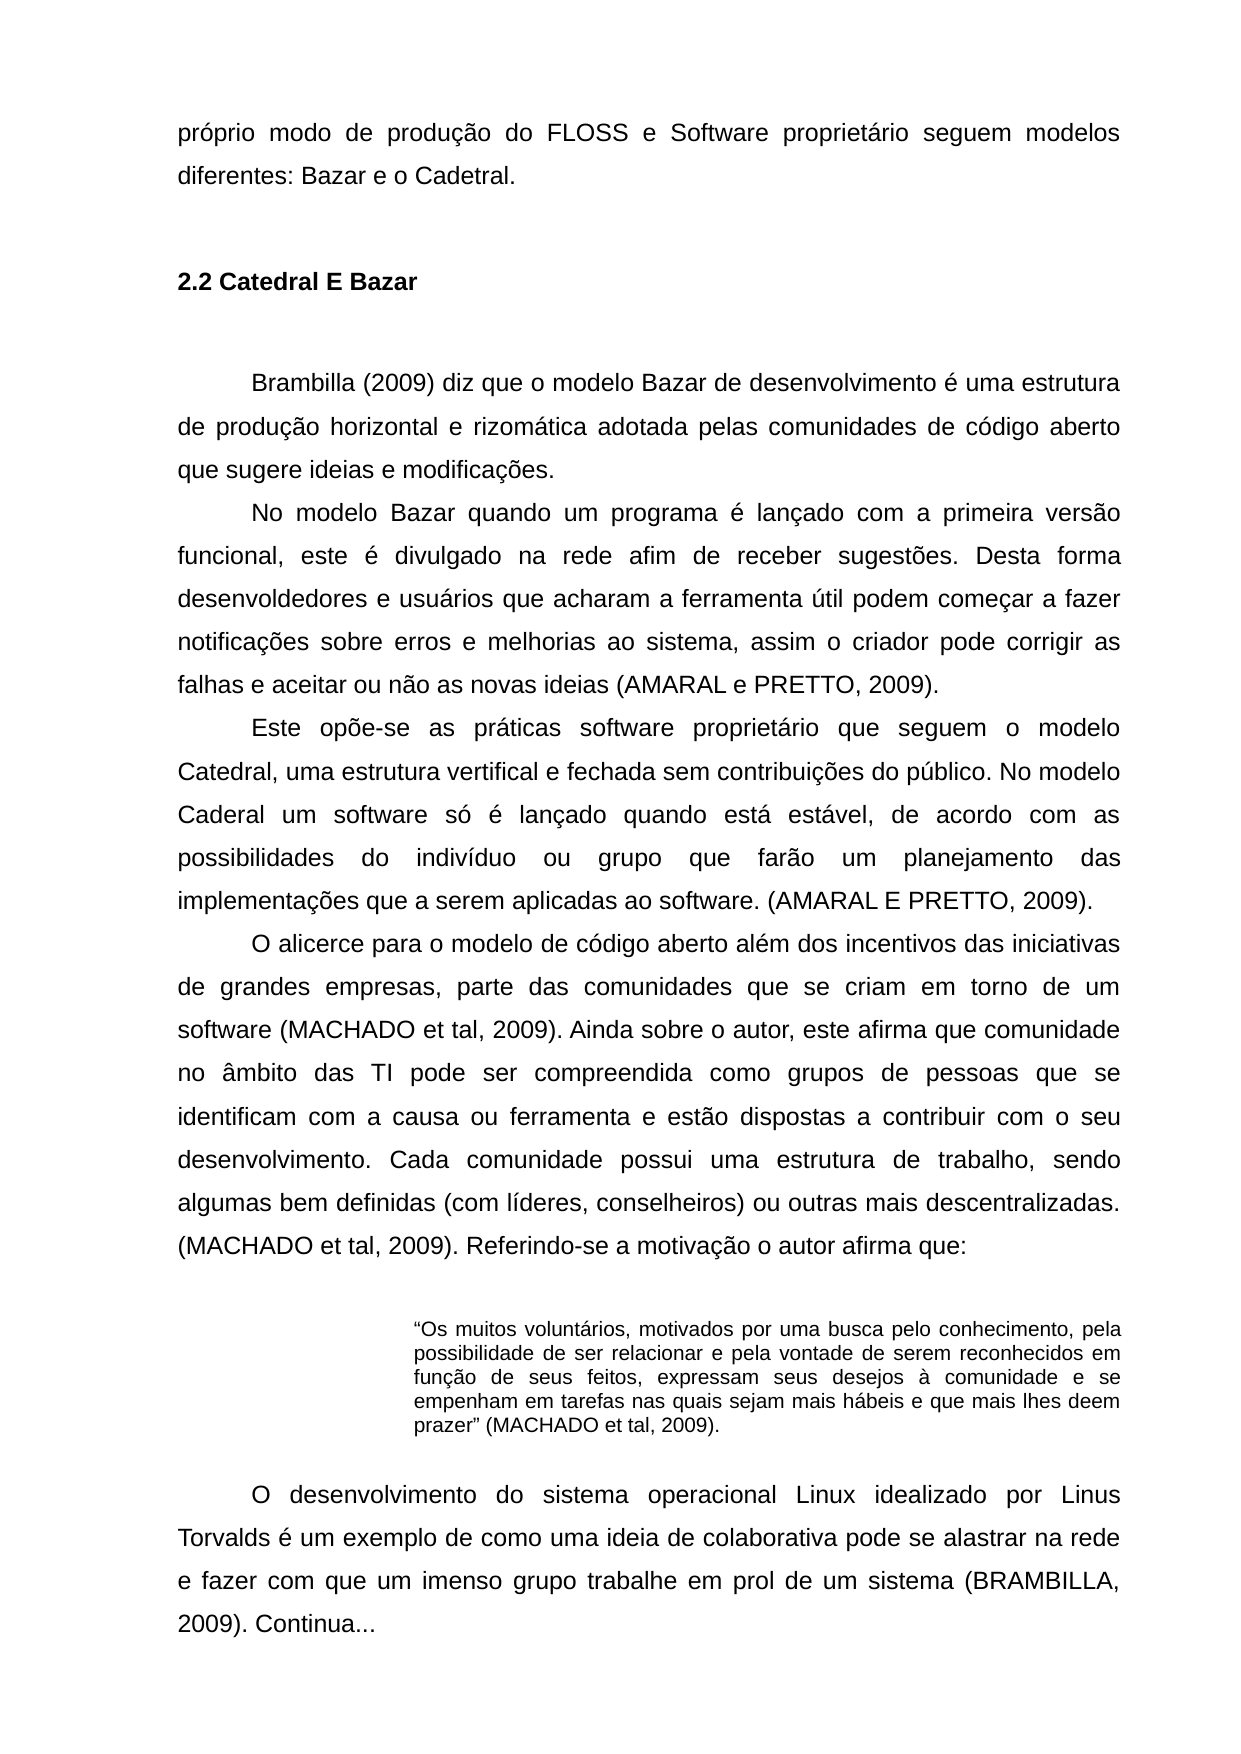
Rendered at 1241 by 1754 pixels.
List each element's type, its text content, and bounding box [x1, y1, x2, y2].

text O desenvolvimento do sistema operacional Linux idealizado por Linus Torvalds é um exemplo de como uma ideia de colaborativa pode se alastrar na rede e fazer com que um imenso grupo trabalhe em prol de um sistema (BRAMBILLA, 2009). Continua... [177, 1480, 1122, 1638]
text próprio modo de produção do FLOSS e Software proprietário seguem modelos diferentes: Bazar e o Cadetral. [177, 118, 1122, 190]
text “Os muitos voluntários, motivados por uma busca pelo conhecimento, pela possibilidade de ser relacionar e pela vontade de serem reconhecidos em função de seus feitos, expressam seus desejos à comunidade e se empenham em tarefas nas quais sejam mais hábeis e que mais lhes deem prazer” (MACHADO et tal, 2009). [414, 1317, 1122, 1437]
text No modelo Bazar quando um programa é lançado com a primeira versão funcional, este é divulgado na rede afim de receber sugestões. Desta forma desenvoldedores e usuários que acharam a ferramenta útil podem começar a fazer notificações sobre erros e melhorias ao sistema, assim o criador pode corrigir as falhas e aceitar ou não as novas ideias (AMARAL e PRETTO, 2009). [177, 498, 1122, 699]
text Brambilla (2009) diz que o modelo Bazar de desenvolvimento é uma estrutura de produção horizontal e rizomática adotada pelas comunidades de código aberto que sugere ideias e modificações. [177, 368, 1122, 483]
text O alicerce para o modelo de código aberto além dos incentivos das iniciativas de grandes empresas, parte das comunidades que se criam em torno de um software (MACHADO et tal, 2009). Ainda sobre o autor, este afirma que comunidade no âmbito das TI pode ser compreendida como grupos de pessoas que se identificam com a causa ou ferramenta e estão dispostas a contribuir com o seu desenvolvimento. Cada comunidade possui uma estrutura de trabalho, sendo algumas bem definidas (com líderes, conselheiros) ou outras mais descentralizadas. (MACHADO et tal, 2009). Referindo-se a motivação o autor afirma que: [177, 929, 1122, 1259]
subtitle 2.2 Catedral E Bazar [177, 233, 1122, 296]
text Este opõe-se as práticas software proprietário que seguem o modelo Catedral, uma estrutura vertifical e fechada sem contribuições do público. No modelo Caderal um software só é lançado quando está estável, de acordo com as possibilidades do indivíduo ou grupo que farão um planejamento das implementações que a serem aplicadas ao software. (AMARAL E PRETTO, 2009). [177, 713, 1122, 914]
